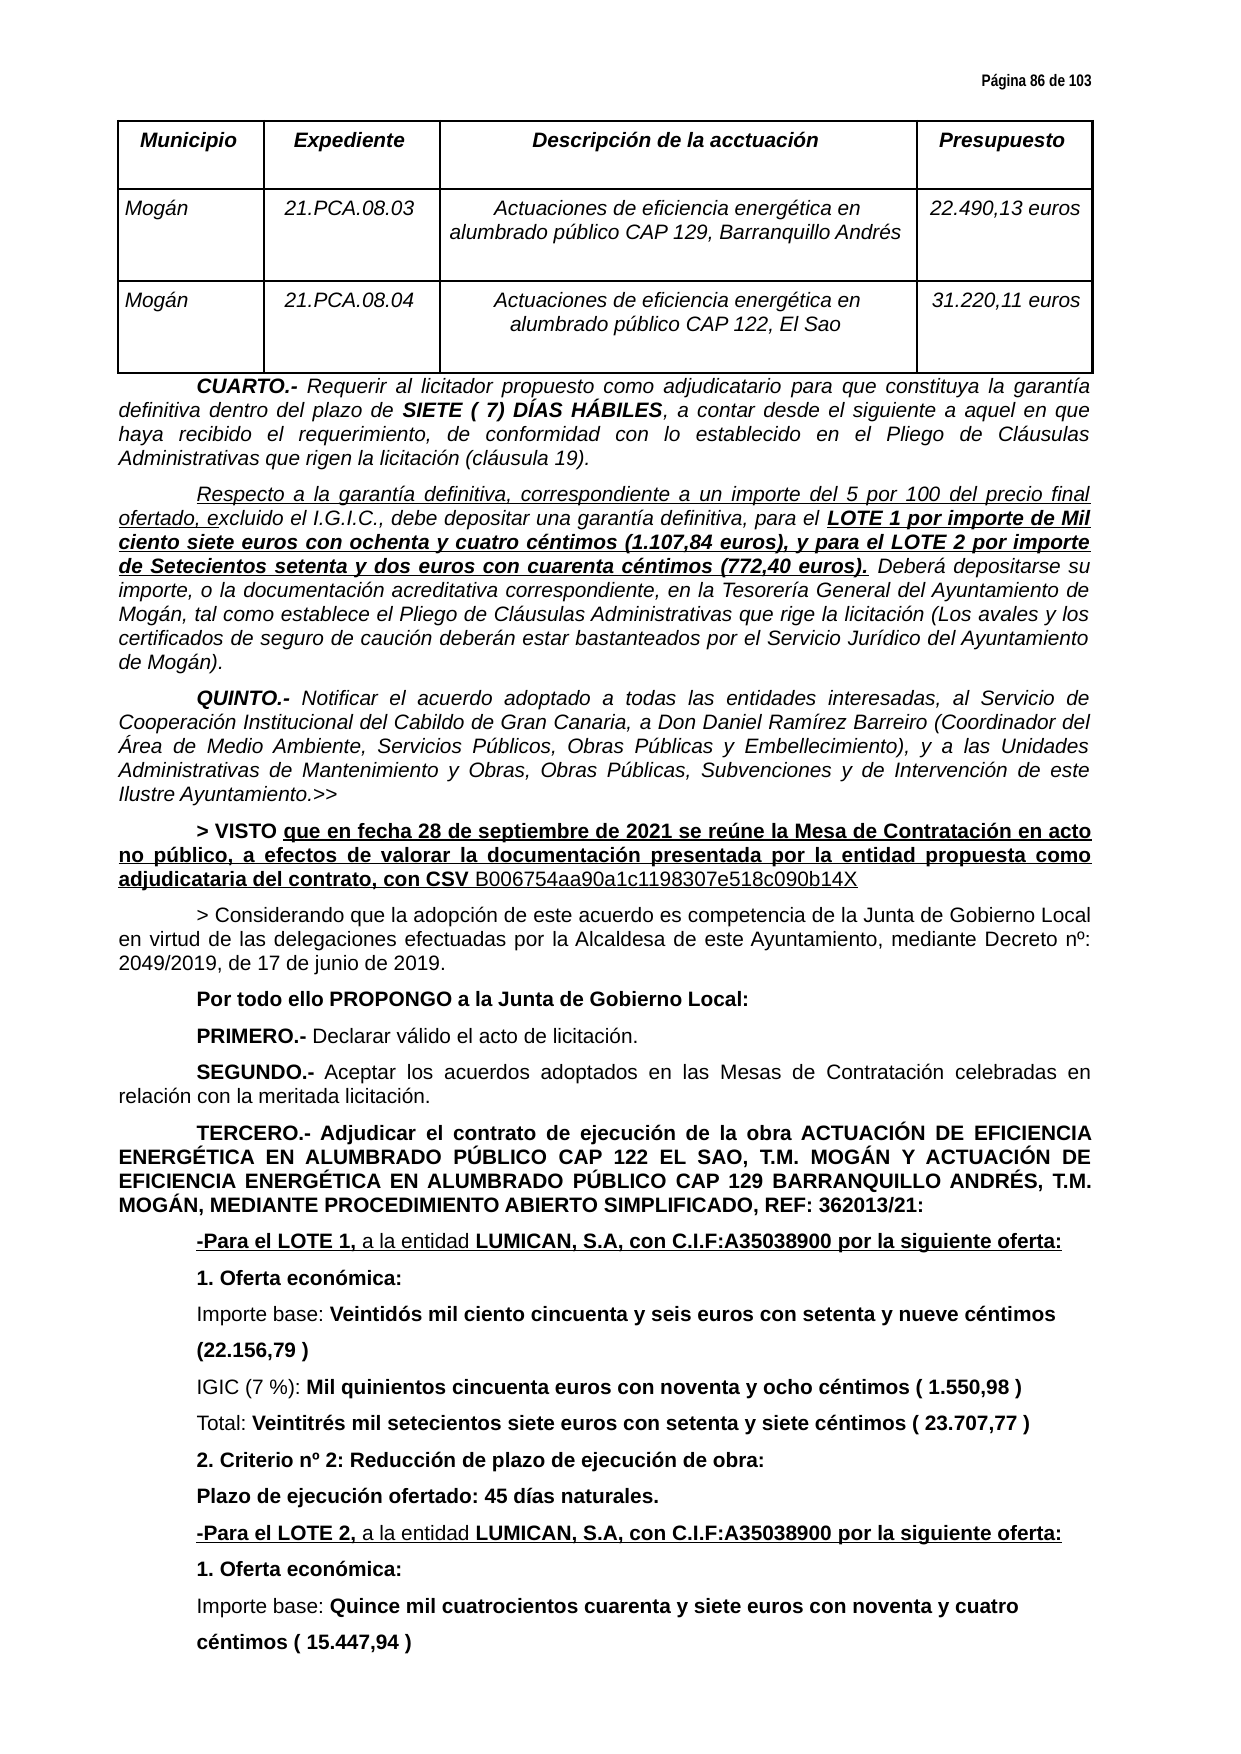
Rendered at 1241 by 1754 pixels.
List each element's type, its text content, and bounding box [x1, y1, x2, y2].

table_cell Actuaciones de eficiencia energética en alumbrado público CAP 129, Barranquillo Andrés [441, 190, 916, 280]
table_cell 22.490,13 euros [918, 190, 1091, 280]
text TERCERO.- Adjudicar el contrato de ejecución de la obra ACTUACIÓN DE EFICIENCIA ENERGÉTICA EN ALUMBRADO PÚBLICO CAP 122 EL SAO, T.M. MOGÁN Y ACTUACIÓN DE EFICIENCIA ENERGÉTICA EN ALUMBRADO PÚBLICO CAP 129 BARRANQUILLO ANDRÉS, T.M. MOGÁN, MEDIANTE PROCEDIMIENTO ABIERTO SIMPLIFICADO, REF: 362013/21: [118, 1121, 1092, 1216]
text Importe base: Veintidós mil ciento cincuenta y seis euros con setenta y nueve céntimos [118, 1302, 1092, 1326]
table_header Expediente [265, 122, 439, 188]
text 2. Criterio nº 2: Reducción de plazo de ejecución de obra: [118, 1448, 1092, 1472]
table_cell Actuaciones de eficiencia energética en alumbrado público CAP 122, El Sao [441, 282, 916, 372]
text CUARTO.- Requerir al licitador propuesto como adjudicatario para que constituya la garantía definitiva dentro del plazo de SIETE ( 7) DÍAS HÁBILES, a contar desde el siguiente a aquel en que haya recibido el requerimiento, de conformidad con lo establecido en el Pliego de Cláusulas Administrativas que rigen la licitación (cláusula 19). [118, 374, 1092, 469]
text adjudicataria del contrato, con CSV B006754aa90a1c1198307e518c090b14X [118, 864, 1092, 890]
text SEGUNDO.- Aceptar los acuerdos adoptados en las Mesas de Contratación celebradas en relación con la meritada licitación. [118, 1060, 1092, 1108]
table_cell Mogán [119, 190, 263, 280]
table_cell 21.PCA.08.03 [265, 190, 439, 280]
text (22.156,79 ) [118, 1338, 1092, 1362]
table_header Municipio [119, 122, 263, 188]
text > VISTO que en fecha 28 de septiembre de 2021 se reúne la Mesa de Contratación en acto no público, a efectos de valorar la documentación presentada por la entidad propuesta como [118, 818, 1092, 863]
table_cell Mogán [119, 282, 263, 372]
text QUINTO.- Notificar el acuerdo adoptado a todas las entidades interesadas, al Servicio de Cooperación Institucional del Cabildo de Gran Canaria, a Don Daniel Ramírez Barreiro (Coordinador del Área de Medio Ambiente, Servicios Públicos, Obras Públicas y Embellecimiento), y a las Unidades Administrativas de Mantenimiento y Obras, Obras Públicas, Subvenciones y de Intervención de este Ilustre Ayuntamiento.>> [118, 686, 1092, 806]
text Plazo de ejecución ofertado: 45 días naturales. [118, 1484, 1092, 1508]
text 1. Oferta económica: [118, 1265, 1092, 1289]
text PRIMERO.- Declarar válido el acto de licitación. [118, 1024, 1092, 1048]
text -Para el LOTE 1, a la entidad LUMICAN, S.A, con C.I.F:A35038900 por la siguiente oferta: [118, 1229, 1092, 1253]
text céntimos ( 15.447,94 ) [118, 1630, 1092, 1654]
text Importe base: Quince mil cuatrocientos cuarenta y siete euros con noventa y cuatro [118, 1593, 1092, 1617]
text Respecto a la garantía definitiva, correspondiente a un importe del 5 por 100 del precio final ofertado, excluido el I.G.I.C., debe depositar una garantía definitiva, para el LOTE 1 por importe de Mil ciento siete euros con ochenta y cuatro céntimos (1.107,84 euros), y para el LOTE 2 por importe de Setecientos setenta y dos euros con cuarenta céntimos (772,40 euros). Deberá depositarse su importe, o la documentación acreditativa correspondiente, en la Tesorería General del Ayuntamiento de Mogán, tal como establece el Pliego de Cláusulas Administrativas que rige la licitación (Los avales y los certificados de seguro de caución deberán estar bastanteados por el Servicio Jurídico del Ayuntamiento de Mogán). [118, 482, 1092, 674]
table_header Presupuesto [918, 122, 1091, 188]
table_cell 31.220,11 euros [918, 282, 1091, 372]
text Total: Veintitrés mil setecientos siete euros con setenta y siete céntimos ( 23.707,77 ) [118, 1411, 1092, 1435]
table_cell 21.PCA.08.04 [265, 282, 439, 372]
text > Considerando que la adopción de este acuerdo es competencia de la Junta de Gobierno Local en virtud de las delegaciones efectuadas por la Alcaldesa de este Ayuntamiento, mediante Decreto nº: 2049/2019, de 17 de junio de 2019. [118, 903, 1092, 975]
table_header Descripción de la acctuación [441, 122, 916, 188]
text -Para el LOTE 2, a la entidad LUMICAN, S.A, con C.I.F:A35038900 por la siguiente oferta: [118, 1521, 1092, 1544]
text 1. Oferta económica: [118, 1557, 1092, 1581]
text Por todo ello PROPONGO a la Junta de Gobierno Local: [118, 987, 1092, 1011]
text IGIC (7 %): Mil quinientos cincuenta euros con noventa y ocho céntimos ( 1.550,98 ) [118, 1375, 1092, 1399]
